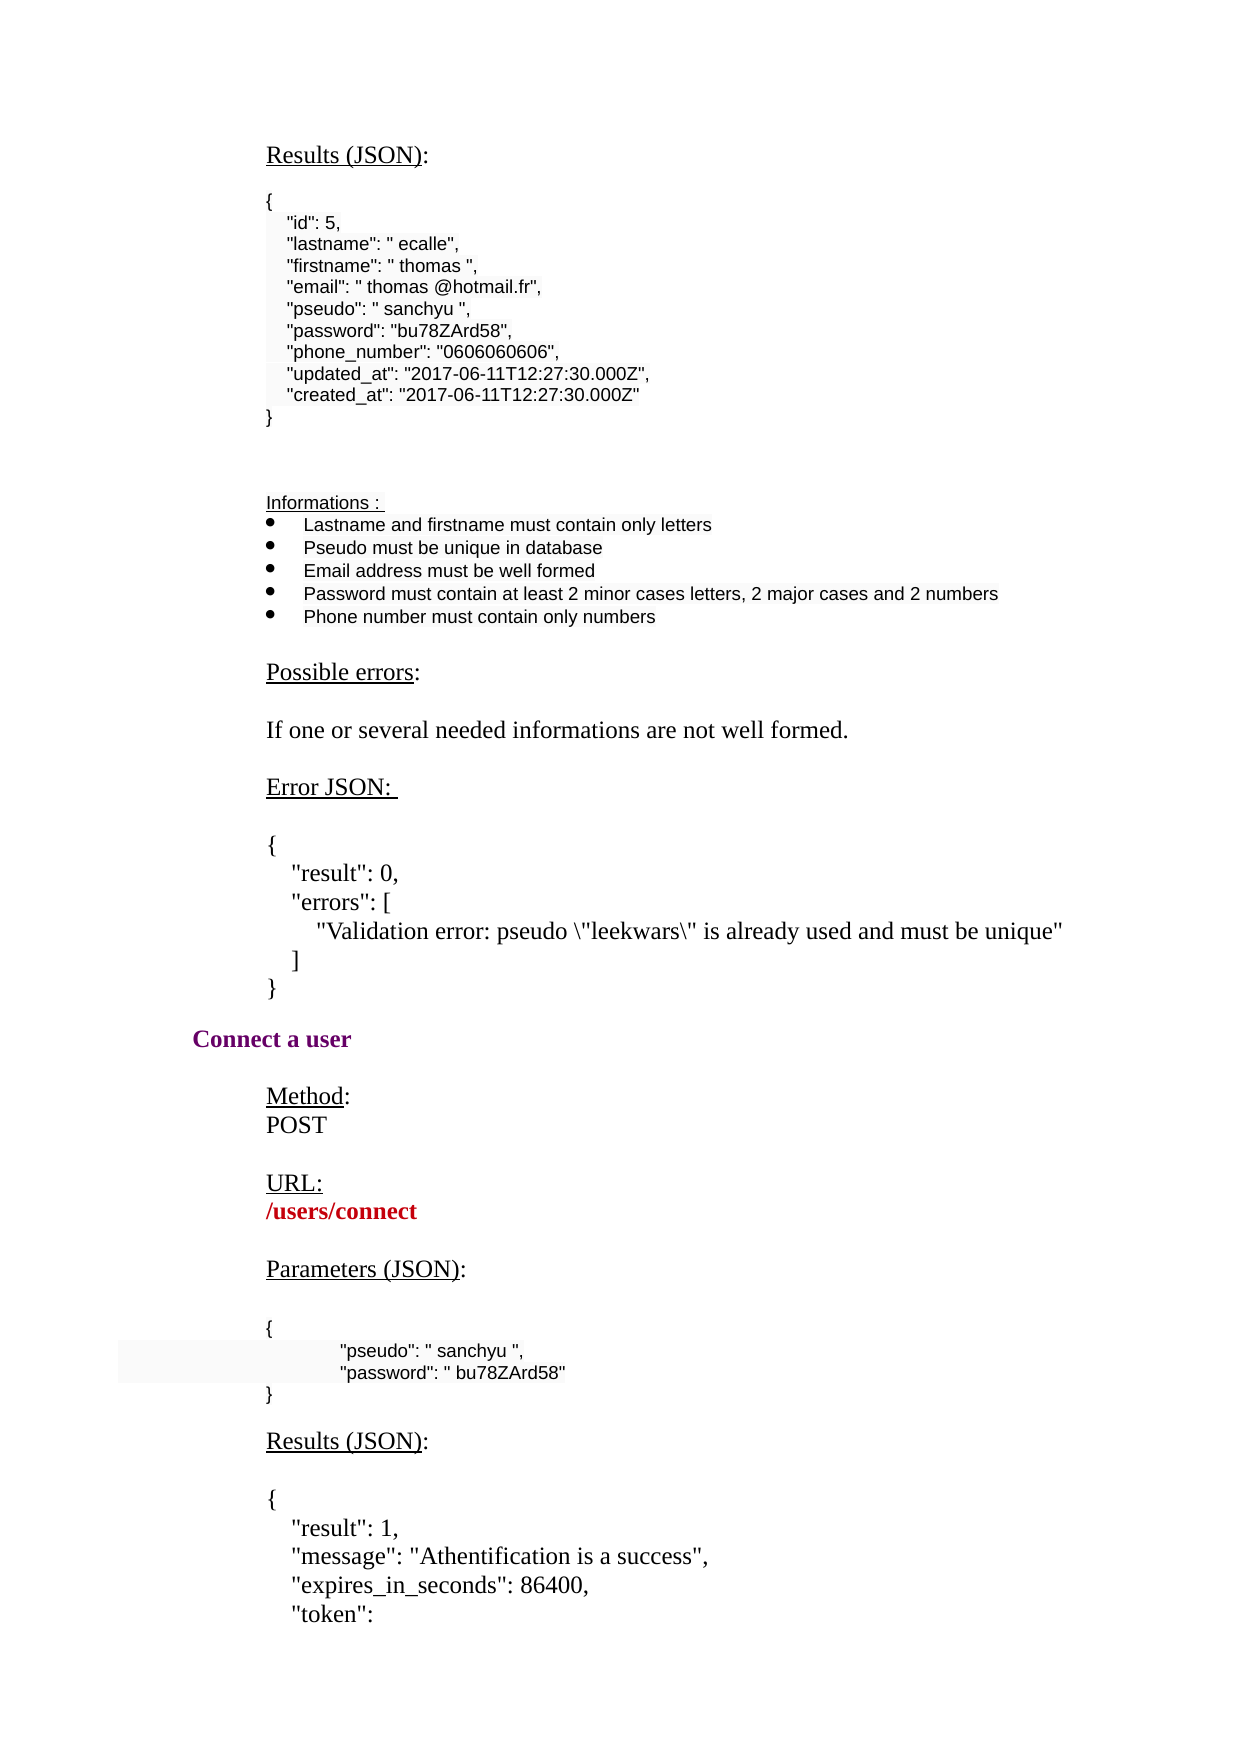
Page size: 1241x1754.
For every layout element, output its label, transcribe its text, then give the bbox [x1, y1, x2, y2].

text Connect a user [118, 1024, 1122, 1053]
text "phone_number": "0606060606", [192, 341, 1122, 362]
text "id": 5, [192, 212, 1122, 233]
text Results (JSON): [192, 1426, 1122, 1455]
text "pseudo": " sanchyu ", [192, 298, 1122, 319]
list Phone number must contain only numbers [266, 606, 1122, 628]
list Email address must be well formed [266, 559, 1122, 582]
text "message": "Athentification is a success", [192, 1541, 1122, 1570]
text "updated_at": "2017-06-11T12:27:30.000Z", [192, 362, 1122, 384]
text Possible errors: [192, 657, 1122, 686]
text Informations : [192, 492, 1122, 513]
list Lastname and firstname must contain only letters [266, 513, 1122, 536]
text { [192, 1484, 1122, 1513]
text "created_at": "2017-06-11T12:27:30.000Z" [192, 384, 1122, 406]
text "firstname": " thomas ", [192, 255, 1122, 276]
text } [192, 406, 1122, 427]
text { [192, 190, 1122, 212]
text Error JSON: [192, 772, 1122, 801]
text { [118, 1311, 1122, 1340]
list Password must contain at least 2 minor cases letters, 2 major cases and 2 numbers [266, 582, 1122, 606]
text "result": 0, [192, 858, 1122, 887]
text { [192, 830, 1122, 858]
text If one or several needed informations are not well formed. [192, 715, 1122, 743]
text } [192, 1383, 1122, 1405]
text "email": " thomas @hotmail.fr", [192, 276, 1122, 298]
text "Validation error: pseudo \"leekwars\" is already used and must be unique" [192, 916, 1122, 945]
text Parameters (JSON): [192, 1254, 1122, 1283]
text "pseudo": " sanchyu ", [118, 1340, 1122, 1362]
text "password": "bu78ZArd58", [192, 319, 1122, 341]
text "token": [266, 1599, 1122, 1628]
text "password": " bu78ZArd58" [118, 1362, 1122, 1383]
text Method: [192, 1081, 1122, 1110]
text "errors": [ [192, 887, 1122, 916]
text ] [192, 945, 1122, 973]
text } [192, 973, 1122, 1002]
text "lastname": " ecalle", [192, 233, 1122, 255]
text "result": 1, [192, 1513, 1122, 1541]
text Results (JSON): [192, 140, 1122, 168]
text URL: [192, 1168, 1122, 1196]
text "expires_in_seconds": 86400, [192, 1570, 1122, 1599]
list Pseudo must be unique in database [266, 536, 1122, 559]
text /users/connect [118, 1196, 1122, 1225]
text POST [192, 1110, 1122, 1139]
